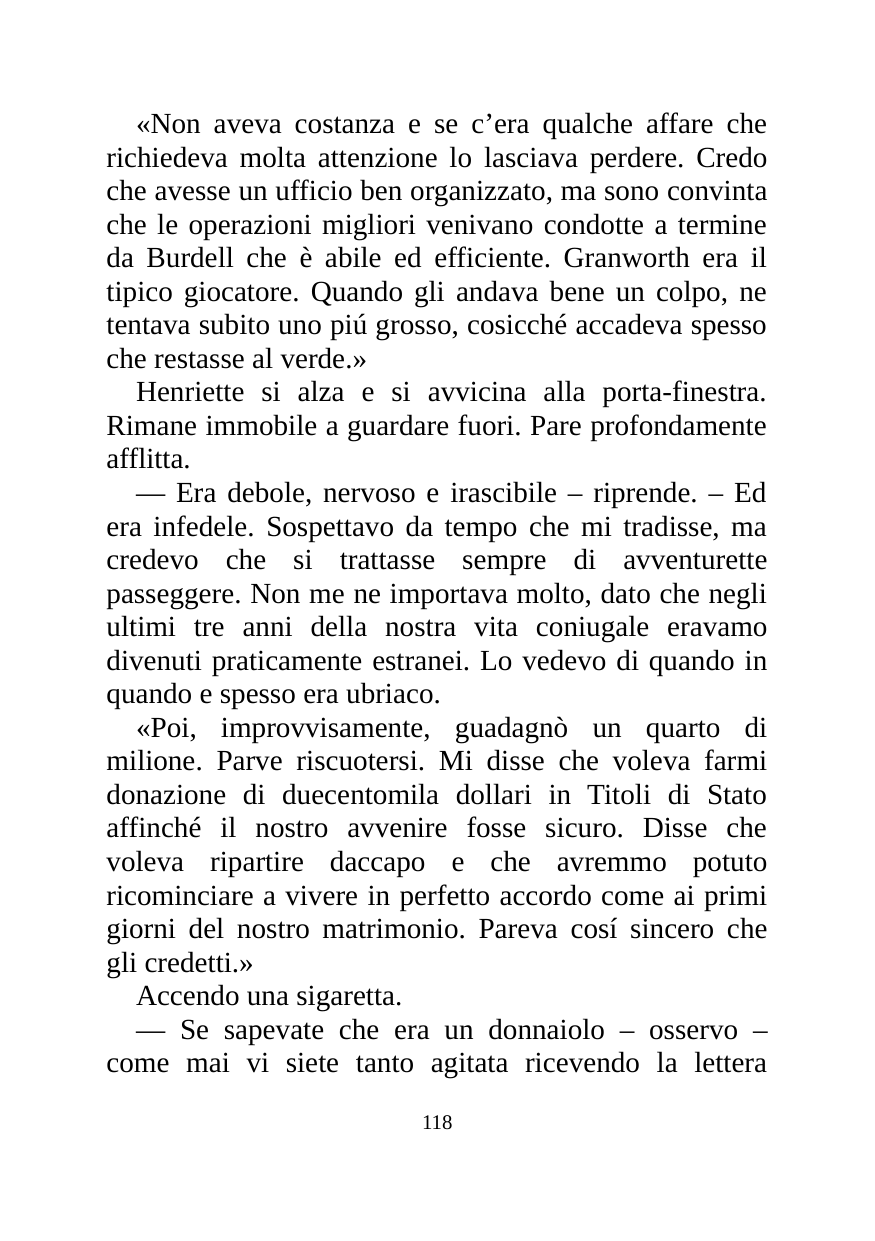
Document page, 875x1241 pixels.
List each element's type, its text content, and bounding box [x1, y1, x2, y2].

text — Era debole, nervoso e irascibile – riprende. – Ed era infedele. Sospettavo da tempo che mi tradisse, ma credevo che si trattasse sempre di avventurette passeggere. Non me ne importava molto, dato che negli ultimi tre anni della nostra vita coniugale eravamo divenuti praticamente estranei. Lo vedevo di quando in quando e spesso era ubriaco. [106, 475, 768, 710]
text «Poi, improvvisamente, guadagnò un quarto di milione. Parve riscuotersi. Mi disse che voleva farmi donazione di duecentomila dollari in Titoli di Stato affinché il nostro avvenire fosse sicuro. Disse che voleva ripartire daccapo e che avremmo potuto ricominciare a vivere in perfetto accordo come ai primi giorni del nostro matrimonio. Pareva cosí sincero che gli credetti.» [106, 710, 768, 978]
text — Se sapevate che era un donnaiolo – osservo – come mai vi siete tanto agitata ricevendo la lettera [106, 1012, 768, 1079]
text «Non aveva costanza e se c’era qualche affare che richiedeva molta attenzione lo lasciava perdere. Credo che avesse un ufficio ben organizzato, ma sono convinta che le operazioni migliori venivano condotte a termine da Burdell che è abile ed efficiente. Granworth era il tipico giocatore. Quando gli andava bene un colpo, ne tentava subito uno piú grosso, cosicché accadeva spesso che restasse al verde.» [106, 106, 768, 374]
text Accendo una sigaretta. [106, 978, 768, 1012]
text Henriette si alza e si avvicina alla porta-finestra. Rimane immobile a guardare fuori. Pare profondamente afflitta. [106, 374, 768, 475]
